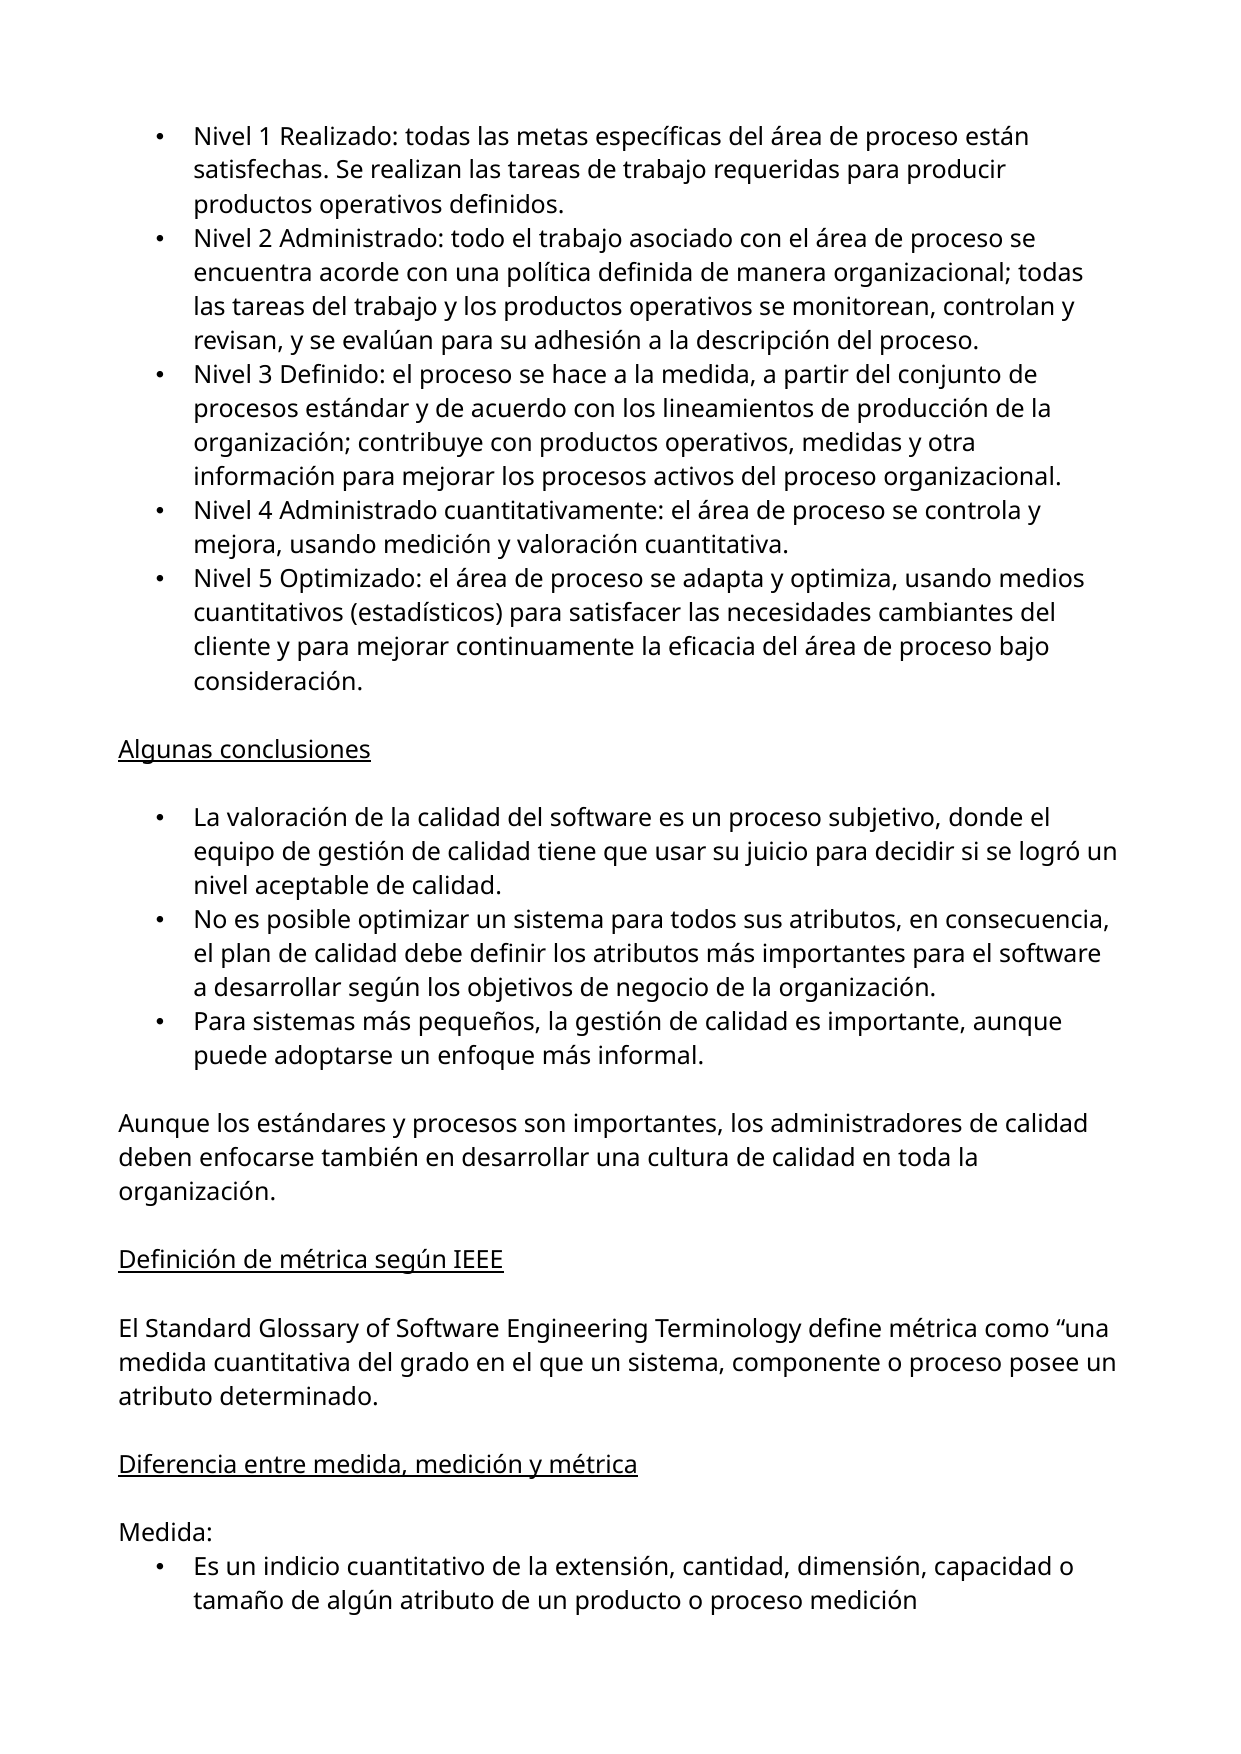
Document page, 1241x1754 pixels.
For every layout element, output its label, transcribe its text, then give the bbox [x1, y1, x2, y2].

list Nivel 5 Optimizado: el área de proceso se adapta y optimiza, usando medios cuantitativos (estadísticos) para satisfacer las necesidades cambiantes del cliente y para mejorar continuamente la eficacia del área de proceso bajo consideración. [156, 561, 1122, 697]
text Medida: [118, 1515, 1122, 1549]
text Definición de métrica según IEEE [118, 1242, 1122, 1276]
list Para sistemas más pequeños, la gestión de calidad es importante, aunque puede adoptarse un enfoque más informal. [156, 1004, 1122, 1072]
list Es un indicio cuantitativo de la extensión, cantidad, dimensión, capacidad o tamaño de algún atributo de un producto o proceso medición [156, 1549, 1122, 1617]
text Diferencia entre medida, medición y métrica [118, 1447, 1122, 1481]
text Algunas conclusiones [118, 731, 1122, 765]
list No es posible optimizar un sistema para todos sus atributos, en consecuencia, el plan de calidad debe definir los atributos más importantes para el software a desarrollar según los objetivos de negocio de la organización. [156, 902, 1122, 1004]
text Aunque los estándares y procesos son importantes, los administradores de calidad deben enfocarse también en desarrollar una cultura de calidad en toda la organización. [118, 1106, 1122, 1208]
list Nivel 1 Realizado: todas las metas específicas del área de proceso están satisfechas. Se realizan las tareas de trabajo requeridas para producir productos operativos definidos. [156, 118, 1122, 220]
list Nivel 2 Administrado: todo el trabajo asociado con el área de proceso se encuentra acorde con una política definida de manera organizacional; todas las tareas del trabajo y los productos operativos se monitorean, controlan y revisan, y se evalúan para su adhesión a la descripción del proceso. [156, 220, 1122, 357]
list Nivel 3 Definido: el proceso se hace a la medida, a partir del conjunto de procesos estándar y de acuerdo con los lineamientos de producción de la organización; contribuye con productos operativos, medidas y otra información para mejorar los procesos activos del proceso organizacional. [156, 357, 1122, 493]
list La valoración de la calidad del software es un proceso subjetivo, donde el equipo de gestión de calidad tiene que usar su juicio para decidir si se logró un nivel aceptable de calidad. [156, 799, 1122, 902]
list Nivel 4 Administrado cuantitativamente: el área de proceso se controla y mejora, usando medición y valoración cuantitativa. [156, 493, 1122, 561]
text El Standard Glossary of Software Engineering Terminology define métrica como “una medida cuantitativa del grado en el que un sistema, componente o proceso posee un atributo determinado. [118, 1310, 1122, 1412]
